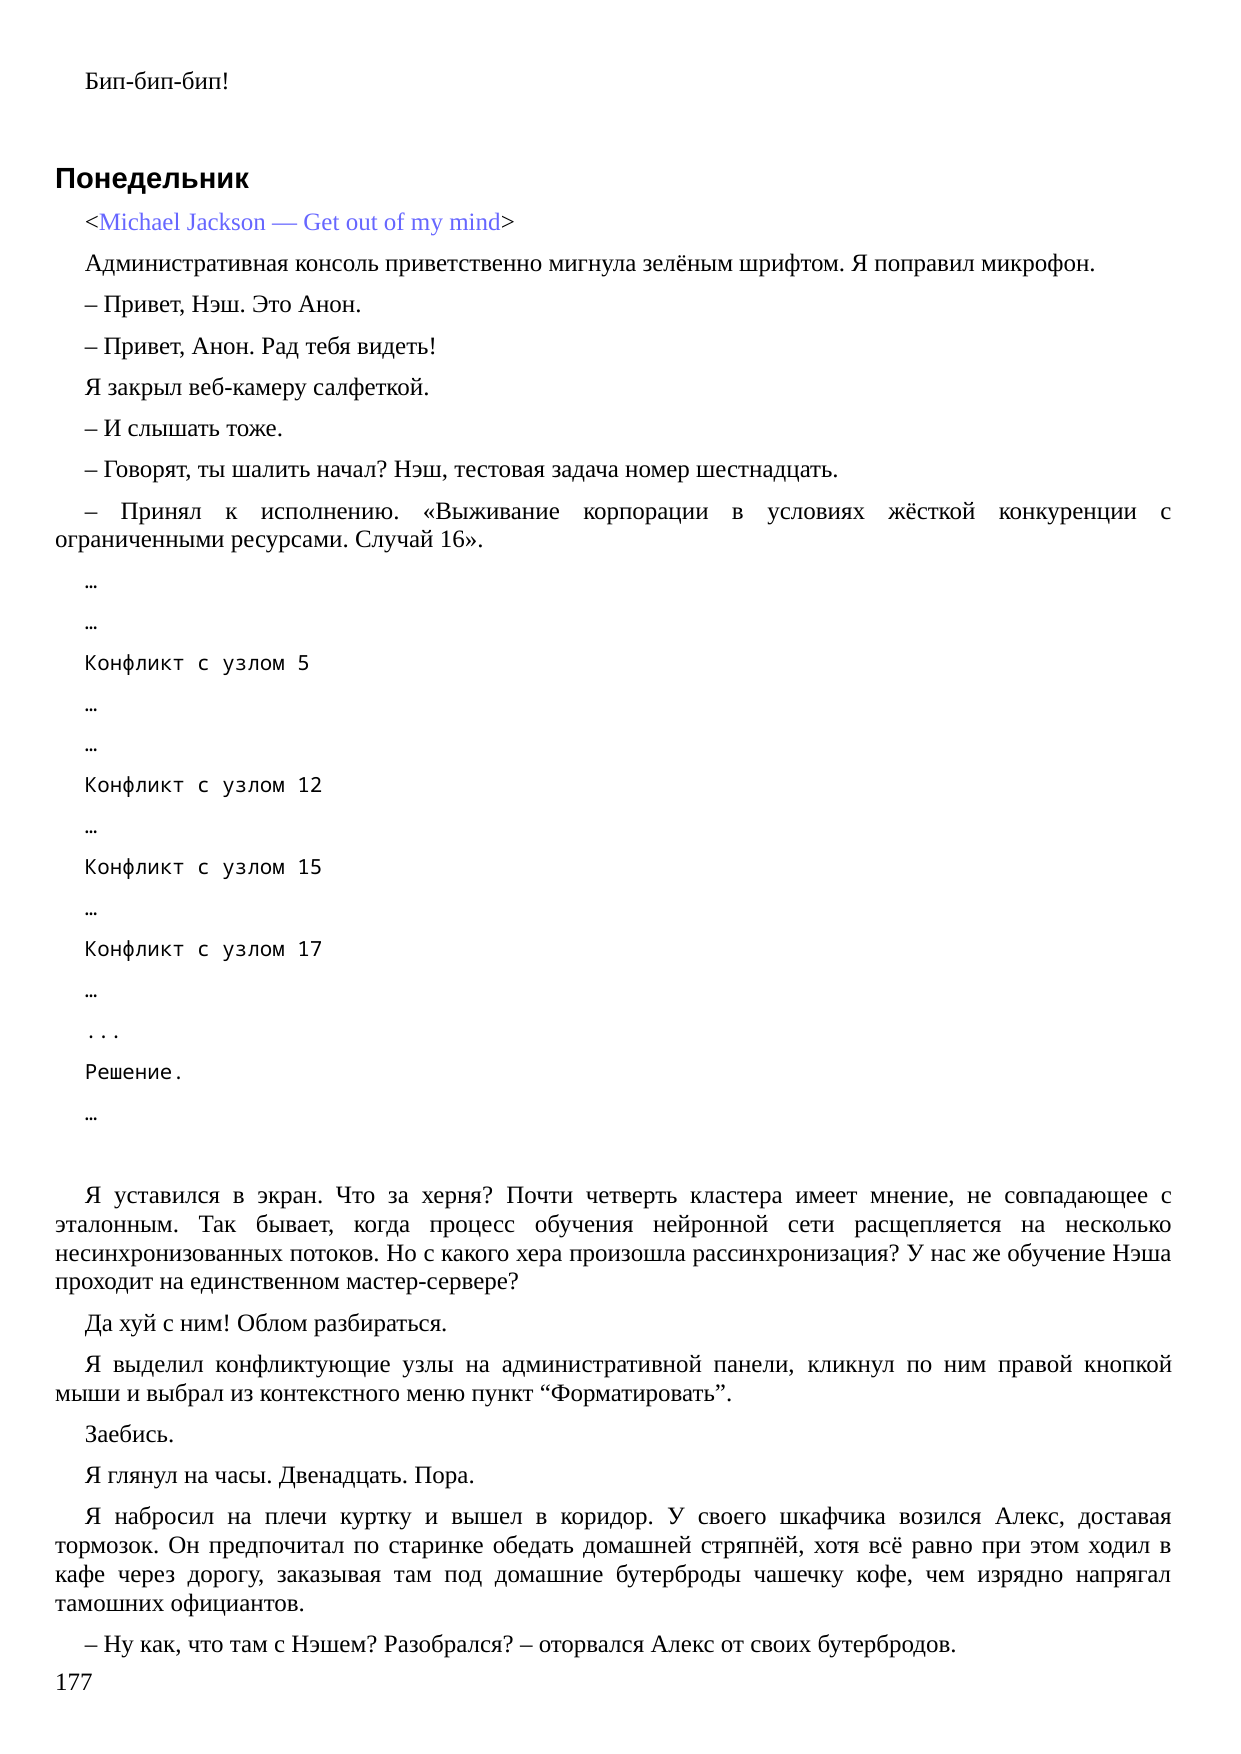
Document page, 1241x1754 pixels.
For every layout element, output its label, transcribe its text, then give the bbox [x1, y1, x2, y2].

text … [55, 811, 1173, 840]
subtitle Понедельник [55, 161, 1173, 194]
text Я уставился в экран. Что за херня? Почти четверть кластера имеет мнение, не совпадающее с эталонным. Так бывает, когда процесс обучения нейронной сети расщепляется на несколько несинхронизованных потоков. Но с какого хера произошла рассинхронизация? У нас же обучение Нэша проходит на единственном мастер-сервере? [55, 1180, 1173, 1295]
text – Привет, Анон. Рад тебя видеть! [55, 331, 1173, 359]
text … [55, 893, 1173, 922]
text … [55, 1098, 1173, 1126]
text … [55, 607, 1173, 635]
text … [55, 729, 1173, 758]
text – Говорят, ты шалить начал? Нэш, тестовая задача номер шестнадцать. [55, 454, 1173, 483]
text Конфликт с узлом 12 [55, 771, 1173, 799]
text Я набросил на плечи куртку и вышел в коридор. У своего шкафчика возился Алекс, доставая тормозок. Он предпочитал по старинке обедать домашней стряпнёй, хотя всё равно при этом ходил в кафе через дорогу, заказывая там под домашние бутерброды чашечку кофе, чем изрядно напрягал тамошних официантов. [55, 1501, 1173, 1616]
text Я выделил конфликтующие узлы на административной панели, кликнул по ним правой кнопкой мыши и выбрал из контекстного меню пункт “Форматировать”. [55, 1349, 1173, 1406]
text – Ну как, что там с Нэшем? Разобрался? – оторвался Алекс от своих бутербродов. [55, 1629, 1173, 1658]
text Да хуй с ним! Облом разбираться. [55, 1308, 1173, 1336]
text Конфликт с узлом 17 [55, 934, 1173, 963]
text – И слышать тоже. [55, 413, 1173, 442]
text Я глянул на часы. Двенадцать. Пора. [55, 1460, 1173, 1489]
text … [55, 689, 1173, 717]
text – Принял к исполнению. «Выживание корпорации в условиях жёсткой конкуренции с ограниченными ресурсами. Случай 16». [55, 496, 1173, 553]
text ... [55, 1016, 1173, 1044]
text Конфликт с узлом 15 [55, 852, 1173, 881]
text <Michael Jackson — Get out of my mind> [55, 207, 1173, 236]
text … [55, 566, 1173, 594]
text Решение. [55, 1057, 1173, 1086]
text Бип-бип-бип! [55, 66, 1173, 95]
text … [55, 975, 1173, 1004]
text Заебись. [55, 1419, 1173, 1448]
text – Привет, Нэш. Это Анон. [55, 289, 1173, 318]
text Административная консоль приветственно мигнула зелёным шрифтом. Я поправил микрофон. [55, 248, 1173, 277]
text Я закрыл веб-камеру салфеткой. [55, 372, 1173, 401]
text Конфликт с узлом 5 [55, 648, 1173, 676]
